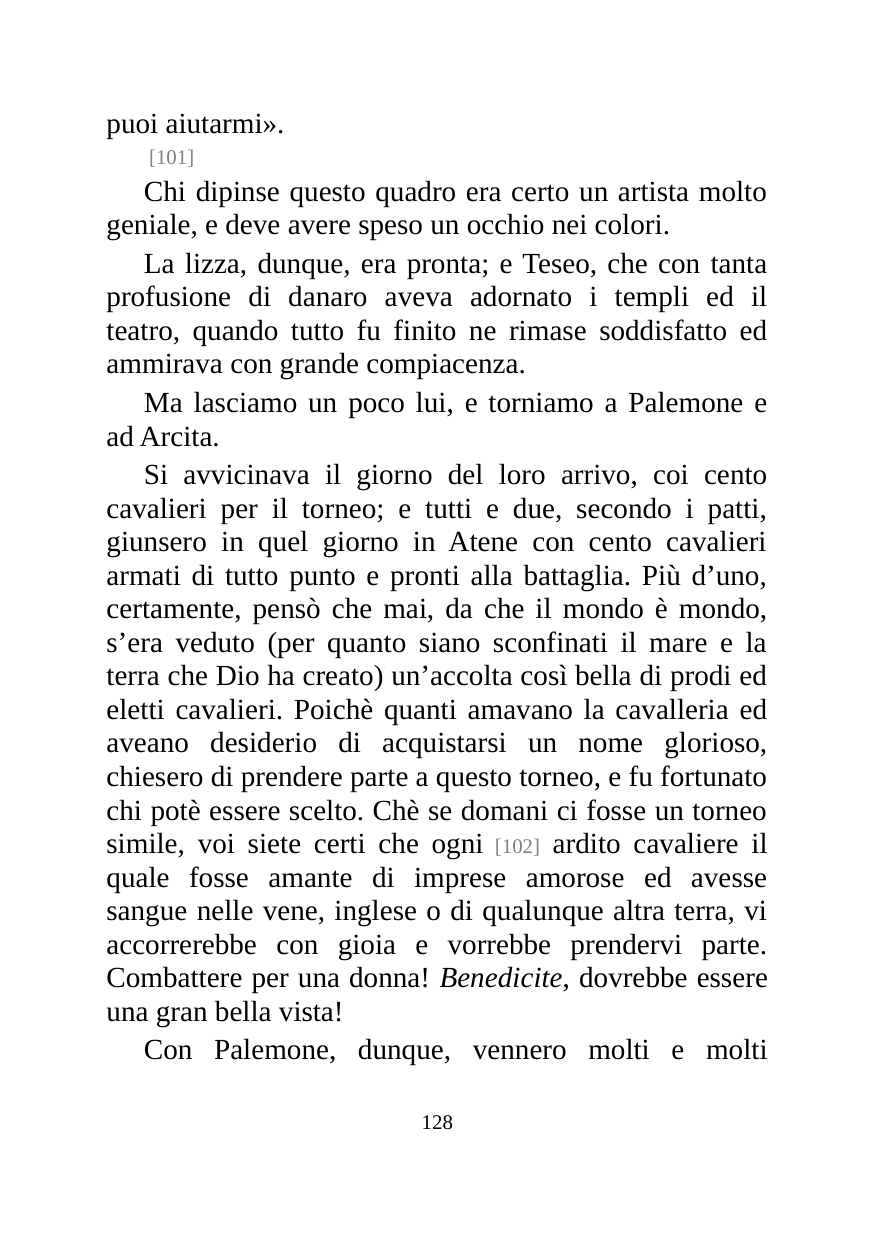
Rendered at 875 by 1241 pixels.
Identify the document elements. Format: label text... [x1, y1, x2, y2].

text Con Palemone, dunque, vennero molti e molti [106, 1032, 768, 1066]
text La lizza, dunque, era pronta; e Teseo, che con tanta profusione di danaro aveva adornato i templi ed il teatro, quando tutto fu finito ne rimase soddisfatto ed ammirava con grande compiacenza. [106, 246, 768, 380]
text puoi aiutarmi». [106, 106, 768, 140]
text Ma lasciamo un poco lui, e torniamo a Palemone e ad Arcita. [106, 385, 768, 452]
text Chi dipinse questo quadro era certo un artista molto geniale, e deve avere speso un occhio nei colori. [106, 174, 768, 241]
text [101] [106, 145, 768, 169]
text Si avvicinava il giorno del loro arrivo, coi cento cavalieri per il torneo; e tutti e due, secondo i patti, giunsero in quel giorno in Atene con cento cavalieri armati di tutto punto e pronti alla battaglia. Più d’uno, certamente, pensò che mai, da che il mondo è mondo, s’era veduto (per quanto siano sconfinati il mare e la terra che Dio ha creato) un’accolta così bella di prodi ed eletti cavalieri. Poichè quanti amavano la cavalleria ed aveano desiderio di acquistarsi un nome glorioso, chiesero di prendere parte a questo torneo, e fu fortunato chi potè essere scelto. Chè se domani ci fosse un torneo simile, voi siete certi che ogni [102] ardito cavaliere il quale fosse amante di imprese amorose ed avesse sangue nelle vene, inglese o di qualunque altra terra, vi accorrerebbe con gioia e vorrebbe prendervi parte. Combattere per una donna! Benedicite, dovrebbe essere una gran bella vista! [106, 457, 768, 1027]
